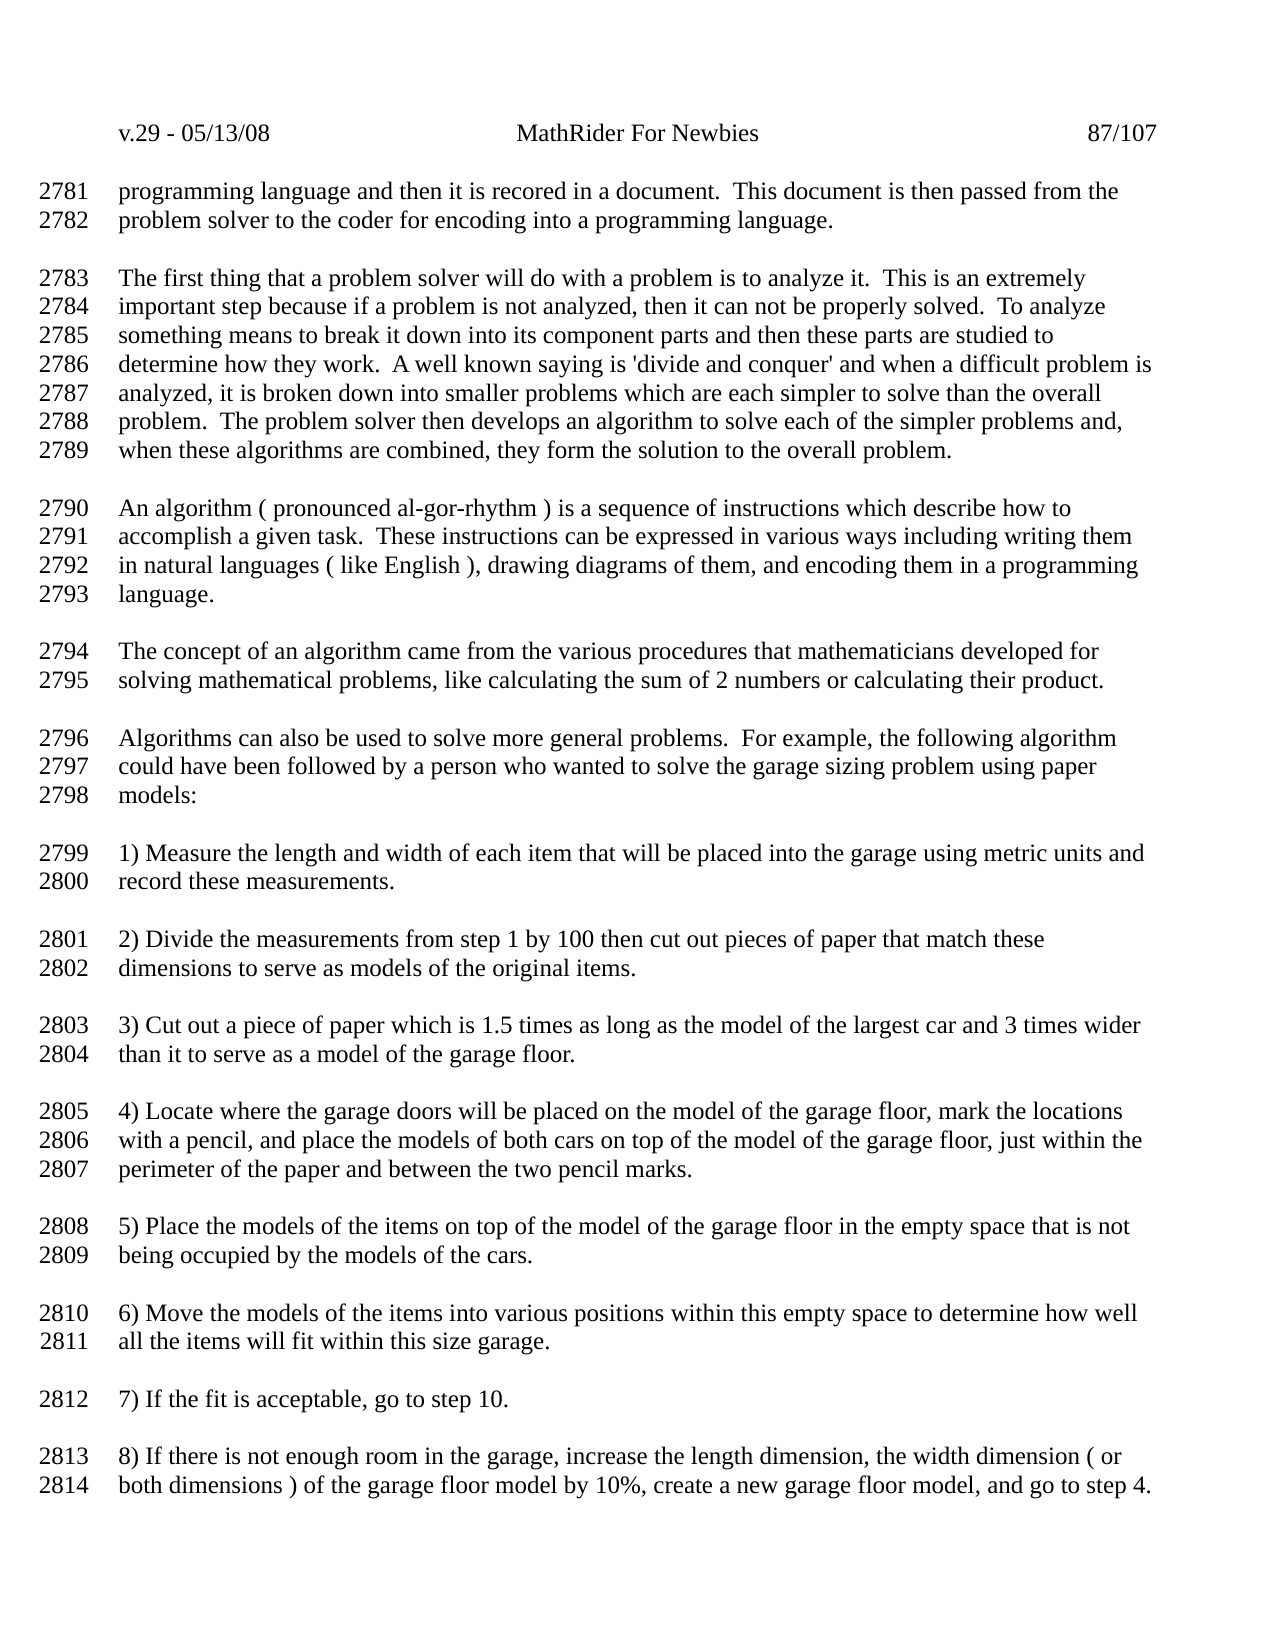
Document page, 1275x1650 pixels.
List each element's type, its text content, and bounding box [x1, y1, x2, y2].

text 7) If the fit is acceptable, go to step 10. [118, 1384, 1157, 1413]
text programming language and then it is recored in a document. This document is then passed from the problem solver to the coder for encoding into a programming language. [118, 176, 1157, 234]
text Algorithms can also be used to solve more general problems. For example, the following algorithm could have been followed by a person who wanted to solve the garage sizing problem using paper models: [118, 723, 1157, 809]
text 5) Place the models of the items on top of the model of the garage floor in the empty space that is not being occupied by the models of the cars. [118, 1211, 1157, 1269]
text 8) If there is not enough room in the garage, increase the length dimension, the width dimension ( or both dimensions ) of the garage floor model by 10%, create a new garage floor model, and go to step 4. [118, 1441, 1157, 1499]
text 1) Measure the length and width of each item that will be placed into the garage using metric units and record these measurements. [118, 838, 1157, 895]
text The first thing that a problem solver will do with a problem is to analyze it. This is an extremely important step because if a problem is not analyzed, then it can not be properly solved. To analyze something means to break it down into its component parts and then these parts are studied to determine how they work. A well known saying is 'divide and conquer' and when a difficult problem is analyzed, it is broken down into smaller problems which are each simpler to solve than the overall problem. The problem solver then develops an algorithm to solve each of the simpler problems and, when these algorithms are combined, they form the solution to the overall problem. [118, 263, 1157, 464]
text The concept of an algorithm came from the various procedures that mathematicians developed for solving mathematical problems, like calculating the sum of 2 numbers or calculating their product. [118, 636, 1157, 694]
text 3) Cut out a piece of paper which is 1.5 times as long as the model of the largest car and 3 times wider than it to serve as a model of the garage floor. [118, 1010, 1157, 1068]
text 6) Move the models of the items into various positions within this empty space to determine how well all the items will fit within this size garage. [118, 1298, 1157, 1355]
text 4) Locate where the garage doors will be placed on the model of the garage floor, mark the locations with a pencil, and place the models of both cars on top of the model of the garage floor, just within the perimeter of the paper and between the two pencil marks. [118, 1096, 1157, 1183]
text An algorithm ( pronounced al-gor-rhythm ) is a sequence of instructions which describe how to accomplish a given task. These instructions can be expressed in various ways including writing them in natural languages ( like English ), drawing diagrams of them, and encoding them in a programming language. [118, 493, 1157, 608]
text 2) Divide the measurements from step 1 by 100 then cut out pieces of paper that match these dimensions to serve as models of the original items. [118, 924, 1157, 981]
